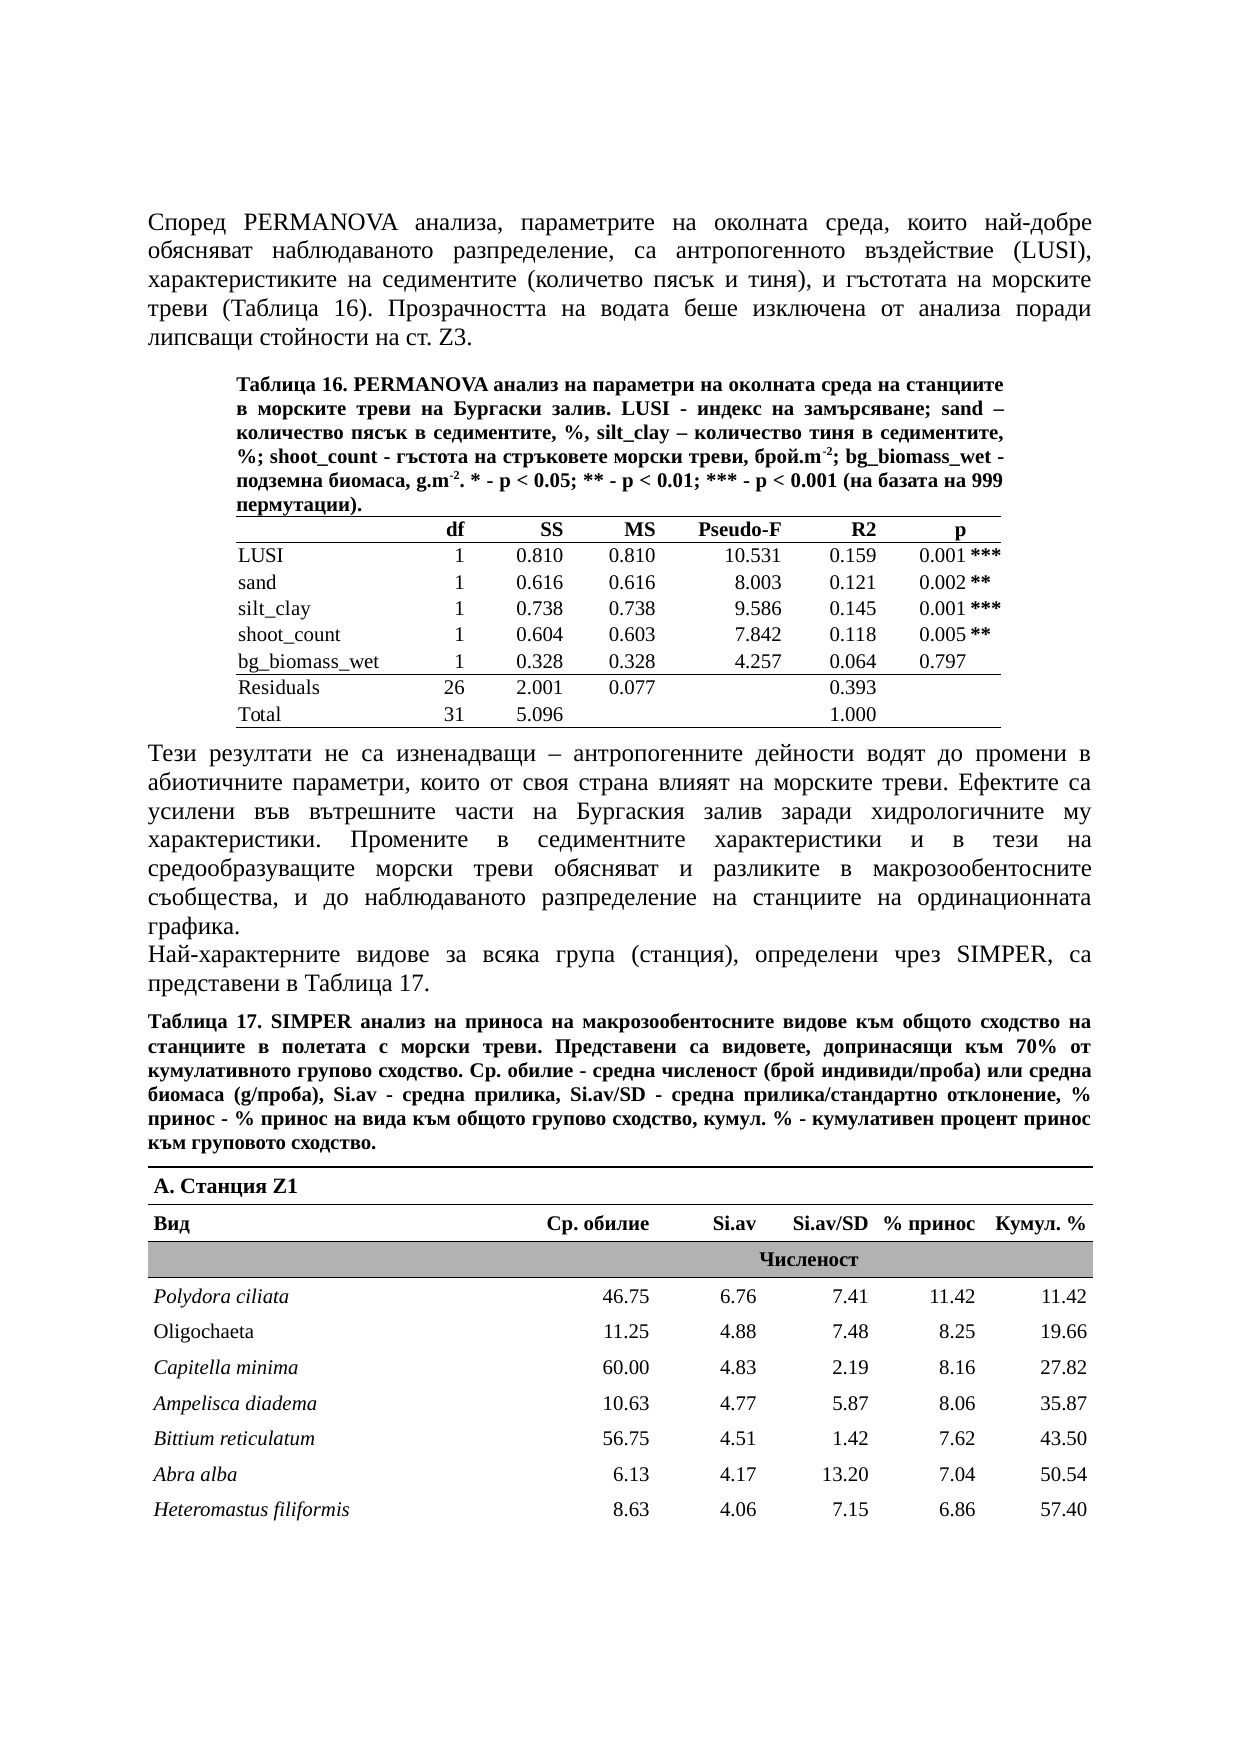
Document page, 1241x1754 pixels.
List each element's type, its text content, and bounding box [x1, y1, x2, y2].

table_cell 1.42 [762, 1420, 874, 1456]
table_cell 8.25 [874, 1314, 981, 1349]
table_cell Ampelisca diadema [148, 1385, 525, 1420]
table_cell 56.75 [525, 1420, 655, 1456]
table_cell 6.86 [874, 1491, 981, 1527]
table_cell Bittium reticulatum [148, 1420, 525, 1456]
table_cell 13.20 [762, 1456, 874, 1491]
table_cell 2.19 [762, 1349, 874, 1385]
text Таблица 17. SIMPER анализ на приноса на макрозообентосните видове към общото сходство на станциите в полетата с морски треви. Представени са видовете, допринасящи към 70% от кумулативното групово сходство. Ср. обилие - средна численост (брой индивиди/проба) или средна биомаса (g/проба), Si.av - средна прилика, Si.av/SD - средна прилика/стандартно отклонение, % принос - % принос на вида към общото групово сходство, кумул. % - кумулативен процент принос към груповото сходство. [148, 1009, 1093, 1154]
table_cell Abra alba [148, 1456, 525, 1491]
text Тези резултати не са изненадващи – антропогенните дейности водят до промени в абиотичните параметри, които от своя страна влияят на морските треви. Ефектите са усилени във вътрешните части на Бургаския залив заради хидрологичните му характеристики. Промените в седиментните характеристики и в тези на средообразуващите морски треви обясняват и разликите в макрозообентосните съобщества, и до наблюдаваното разпределение на станциите на ординационната графика. [148, 350, 1093, 939]
table_cell Численост [525, 1242, 1093, 1277]
table_cell 8.16 [874, 1349, 981, 1385]
table_cell Si.av [655, 1205, 762, 1241]
text Най-характерните видове за всяка група (станция), определени чрез SIMPER, са представени в Таблица 17. [148, 939, 1093, 997]
table_cell 4.51 [655, 1420, 762, 1456]
table_cell % принос [874, 1205, 981, 1241]
table_cell Heteromastus filiformis [148, 1491, 525, 1527]
table_cell [148, 1242, 525, 1277]
table_cell 4.88 [655, 1314, 762, 1349]
table_cell 4.17 [655, 1456, 762, 1491]
text Според PERMANOVA анализа, параметрите на околната среда, които най-добре обясняват наблюдаваното разпределение, са антропогенното въздействие (LUSI), характеристиките на седиментите (количетво пясък и тиня), и гъстотата на морските треви (Таблица 16). Прозрачността на водата беше изключена от анализа поради липсващи стойности на ст. Z3. [148, 207, 1093, 350]
table_cell 43.50 [981, 1420, 1093, 1456]
table_cell 11.25 [525, 1314, 655, 1349]
table_cell 7.15 [762, 1491, 874, 1527]
table_cell 7.04 [874, 1456, 981, 1491]
table_cell 10.63 [525, 1385, 655, 1420]
table_cell 11.42 [874, 1278, 981, 1314]
table_cell Вид [148, 1205, 525, 1241]
table_cell 46.75 [525, 1278, 655, 1314]
table_cell 50.54 [981, 1456, 1093, 1491]
table_cell Capitella minima [148, 1349, 525, 1385]
table_cell 8.06 [874, 1385, 981, 1420]
table_header А. Станция Z1 [148, 1168, 1093, 1204]
table_cell 6.13 [525, 1456, 655, 1491]
table_cell 27.82 [981, 1349, 1093, 1385]
table_cell Кумул. % [981, 1205, 1093, 1241]
table_cell 57.40 [981, 1491, 1093, 1527]
table_cell 60.00 [525, 1349, 655, 1385]
table_cell 8.63 [525, 1491, 655, 1527]
table_cell Polydora ciliata [148, 1278, 525, 1314]
table_cell 19.66 [981, 1314, 1093, 1349]
table_cell 7.48 [762, 1314, 874, 1349]
table_cell Si.av/SD [762, 1205, 874, 1241]
table_cell 35.87 [981, 1385, 1093, 1420]
table_cell 7.41 [762, 1278, 874, 1314]
table_cell 4.77 [655, 1385, 762, 1420]
table_cell 6.76 [655, 1278, 762, 1314]
text Таблица 16. PERMANOVA анализ на параметри на околната среда на станциите в морските треви на Бургаски залив. LUSI - индекс на замърсяване; sand – количество пясък в седиментите, %, silt_clay – количество тиня в седиментите, %; shoot_count - гъстота на стръковете морски треви, брой.m-2; bg_biomass_wet - подземна биомаса, g.m-2. * - p < 0.05; ** - p < 0.01; *** - p < 0.001 (на базата на 999 пермутации). [236, 372, 1004, 729]
table_cell 4.06 [655, 1491, 762, 1527]
table_cell Ср. обилие [525, 1205, 655, 1241]
table_cell 11.42 [981, 1278, 1093, 1314]
table_cell Oligochaeta [148, 1314, 525, 1349]
table_cell 5.87 [762, 1385, 874, 1420]
table_cell 4.83 [655, 1349, 762, 1385]
table_cell 7.62 [874, 1420, 981, 1456]
